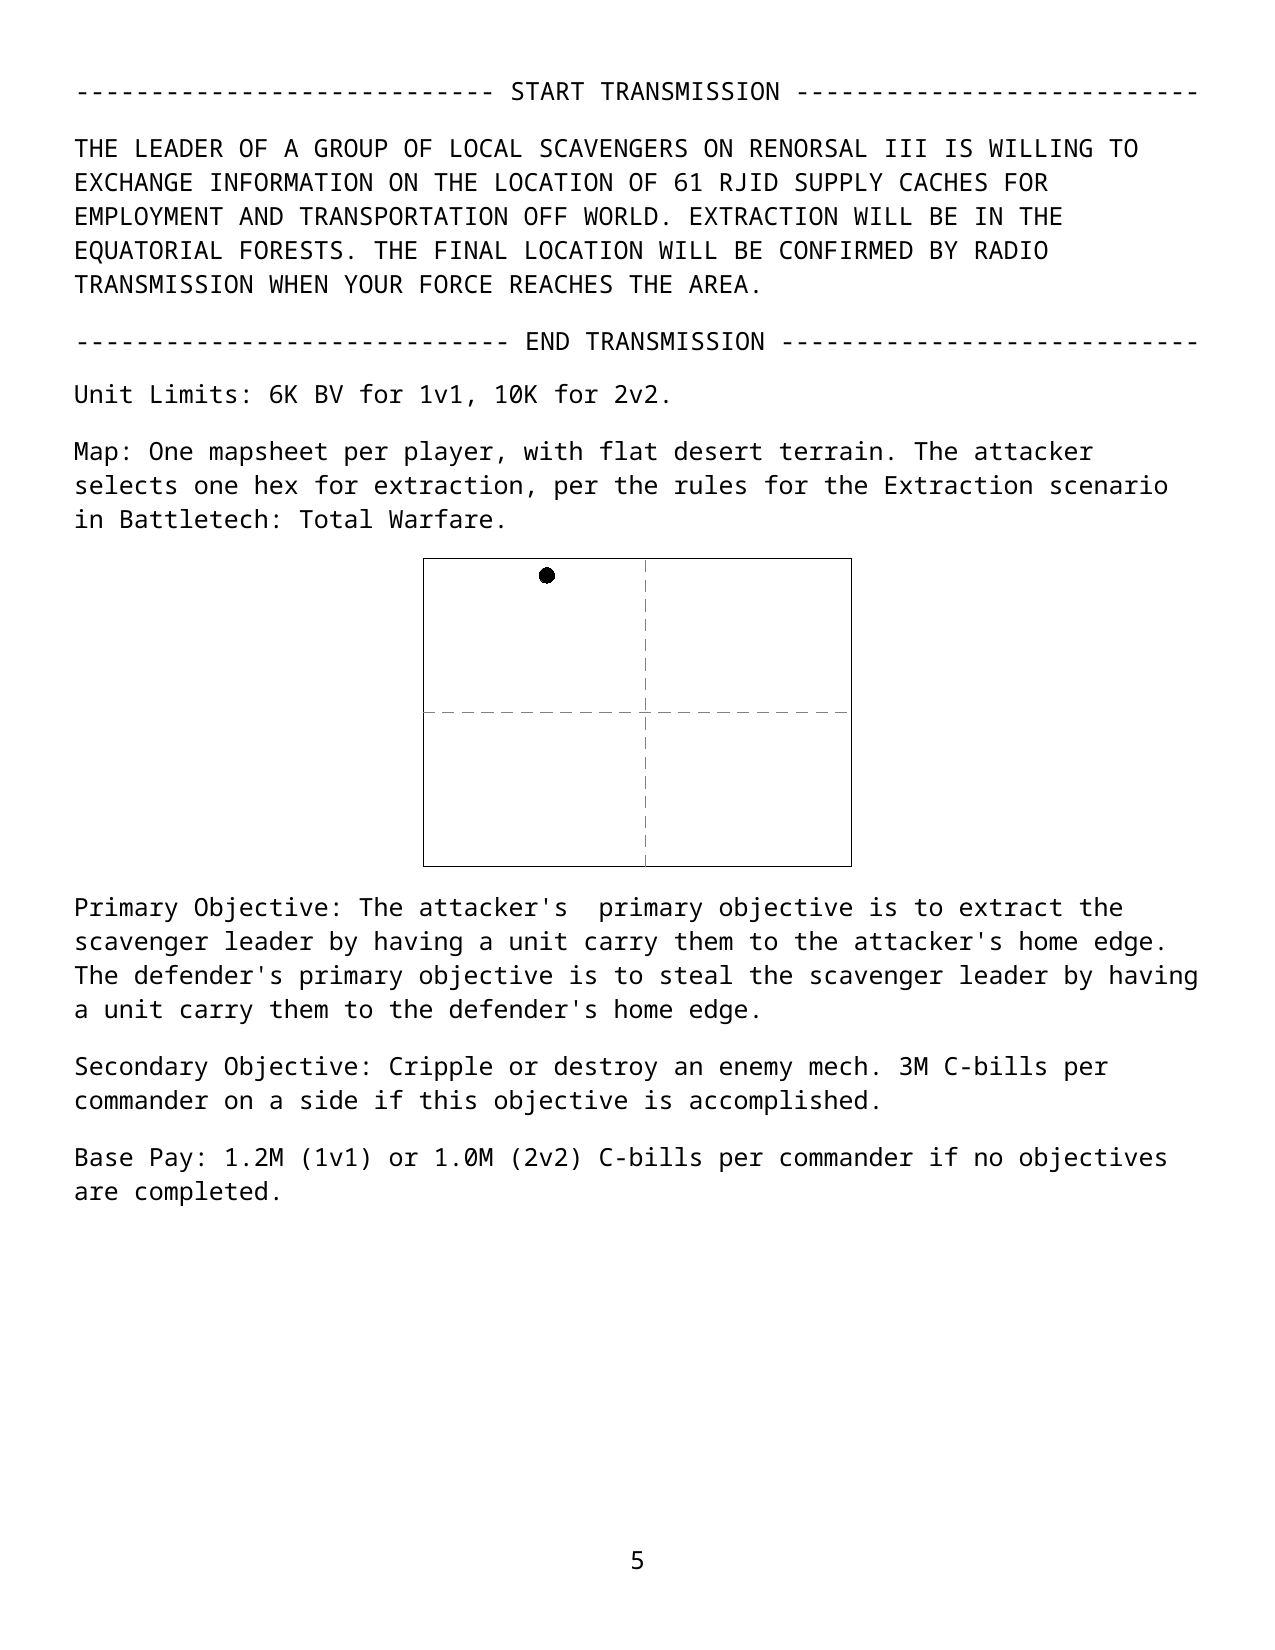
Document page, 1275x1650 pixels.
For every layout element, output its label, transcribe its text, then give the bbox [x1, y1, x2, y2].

text Map: One mapsheet per player, with flat desert terrain. The attacker selects one hex for extraction, per the rules for the Extraction scenario in Battletech: Total Warfare. [73, 433, 1201, 536]
text Unit Limits: 6K BV for 1v1, 10K for 2v2. [73, 377, 1201, 411]
text Base Pay: 1.2M (1v1) or 1.0M (2v2) C-bills per commander if no objectives are completed. [73, 1139, 1201, 1208]
subtitle MISSION 1 [73, 357, 1201, 377]
text THE LEADER OF A GROUP OF LOCAL SCAVENGERS ON RENORSAL III IS WILLING TO EXCHANGE INFORMATION ON THE LOCATION OF 61 RJID SUPPLY CACHES FOR EMPLOYMENT AND TRANSPORTATION OFF WORLD. EXTRACTION WILL BE IN THE EQUATORIAL FORESTS. THE FINAL LOCATION WILL BE CONFIRMED BY RADIO TRANSMISSION WHEN YOUR FORCE REACHES THE AREA. [73, 108, 1201, 301]
text ---------------------------- START TRANSMISSION --------------------------- [73, 73, 1201, 108]
text Primary Objective: The attacker's primary objective is to extract the scavenger leader by having a unit carry them to the attacker's home edge. The defender's primary objective is to steal the scavenger leader by having a unit carry them to the defender's home edge. [73, 890, 1201, 1026]
text Secondary Objective: Cripple or destroy an enemy mech. 3M C-bills per commander on a side if this objective is accomplished. [73, 1049, 1201, 1117]
text ----------------------------- END TRANSMISSION ---------------------------- [73, 301, 1201, 357]
